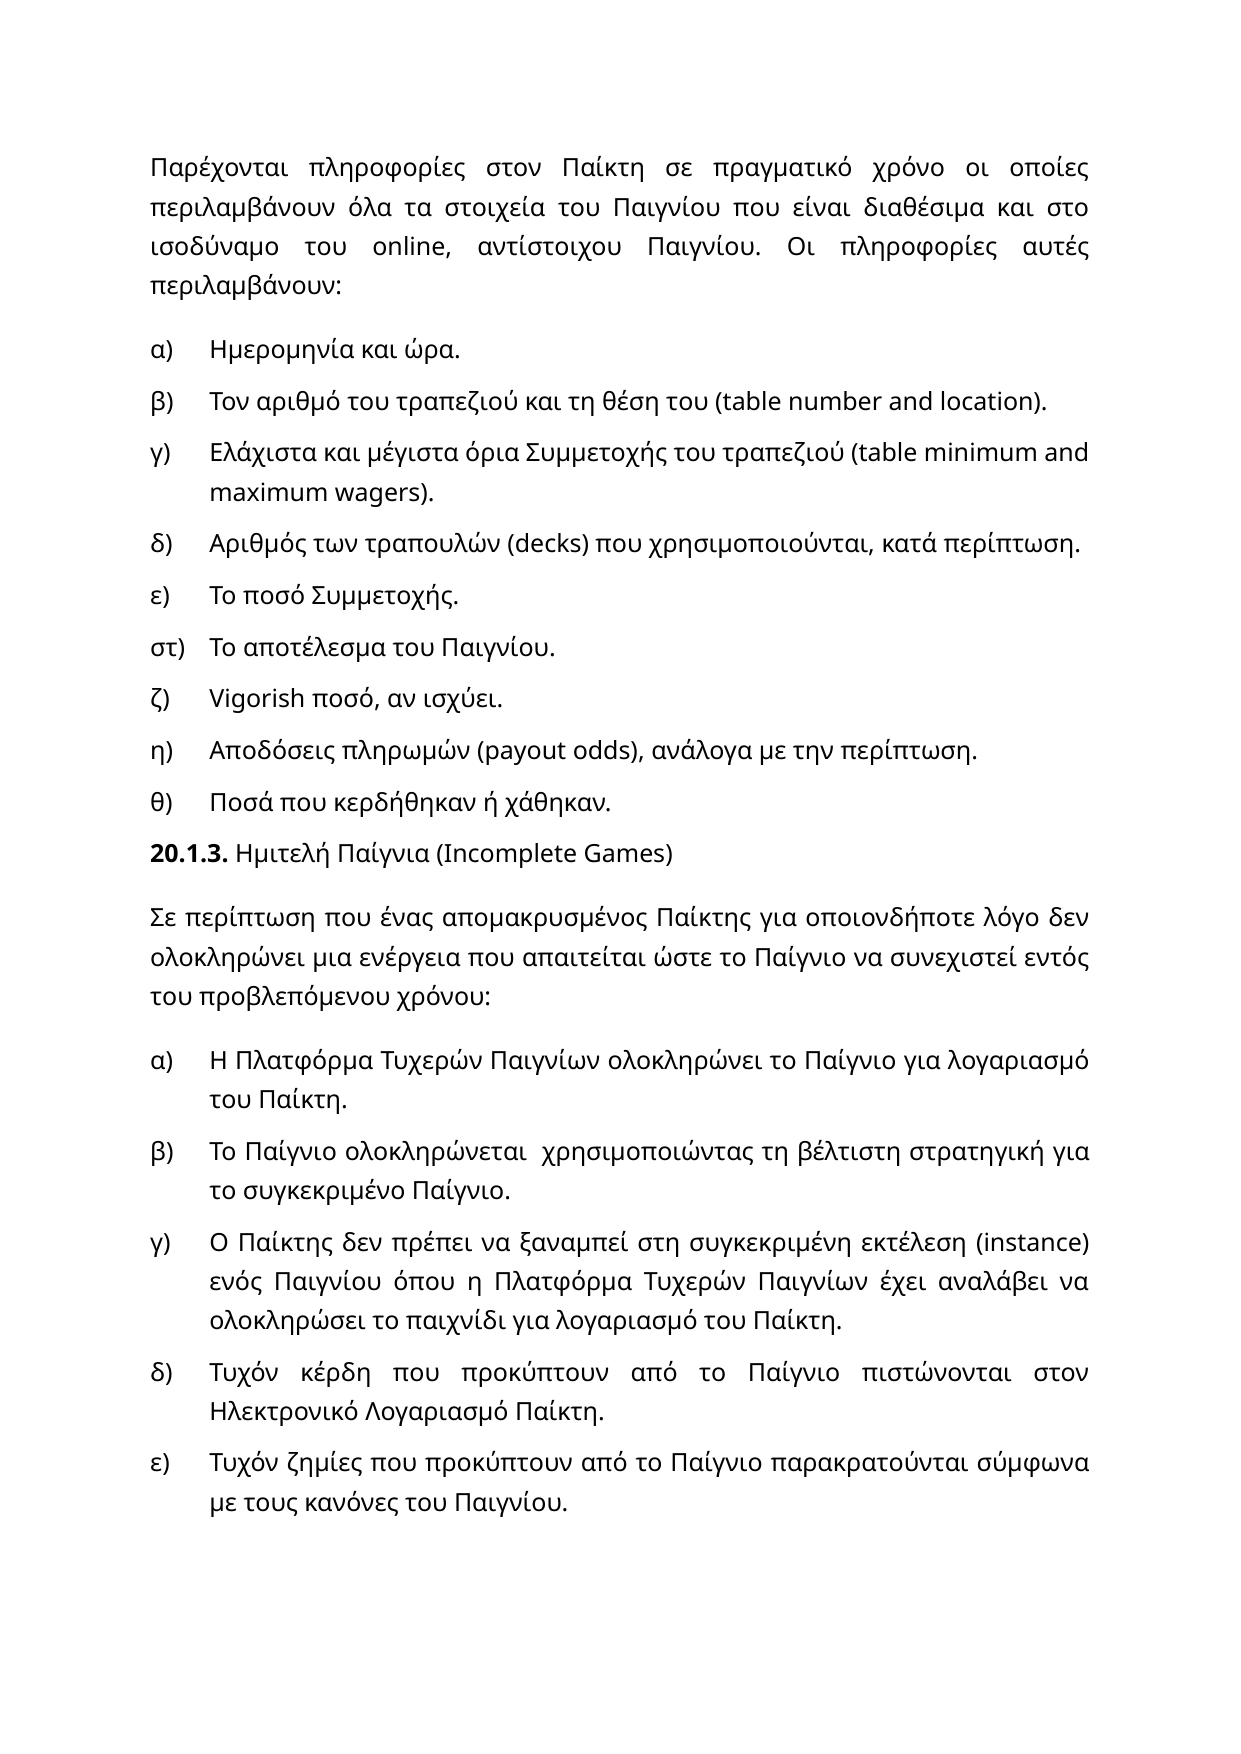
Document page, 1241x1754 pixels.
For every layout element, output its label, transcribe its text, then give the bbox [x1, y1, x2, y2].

text Παρέχονται πληροφορίες στον Παίκτη σε πραγματικό χρόνο οι οποίες περιλαμβάνουν όλα τα στοιχεία του Παιγνίου που είναι διαθέσιμα και στο ισοδύναμο του online, αντίστοιχου Παιγνίου. Οι πληροφορίες αυτές περιλαμβάνουν: [150, 150, 1090, 302]
list στ) Το αποτέλεσμα του Παιγνίου. [150, 629, 1090, 663]
text 20.1.3. Ημιτελή Παίγνια (Incomplete Games) [150, 836, 1090, 870]
list ε) Το ποσό Συμμετοχής. [150, 577, 1090, 612]
list β) Το Παίγνιο ολοκληρώνεται χρησιμοποιώντας τη βέλτιστη στρατηγική για το συγκεκριμένο Παίγνιο. [150, 1133, 1090, 1207]
list ζ) Vigorish ποσό, αν ισχύει. [150, 681, 1090, 715]
list α) Ημερομηνία και ώρα. [150, 332, 1090, 366]
list β) Τον αριθμό του τραπεζιού και τη θέση του (table number and location). [150, 383, 1090, 417]
list δ) Τυχόν κέρδη που προκύπτουν από το Παίγνιο πιστώνονται στον Ηλεκτρονικό Λογαριασμό Παίκτη. [150, 1354, 1090, 1427]
list δ) Αριθμός των τραπουλών (decks) που χρησιμοποιούνται, κατά περίπτωση. [150, 526, 1090, 560]
list γ) Ελάχιστα και μέγιστα όρια Συμμετοχής του τραπεζιού (table minimum and maximum wagers). [150, 435, 1090, 508]
list θ) Ποσά που κερδήθηκαν ή χάθηκαν. [150, 784, 1090, 818]
list α) Η Πλατφόρμα Τυχερών Παιγνίων ολοκληρώνει το Παίγνιο για λογαριασμό του Παίκτη. [150, 1042, 1090, 1116]
text Σε περίπτωση που ένας απομακρυσμένος Παίκτης για οποιονδήποτε λόγο δεν ολοκληρώνει μια ενέργεια που απαιτείται ώστε το Παίγνιο να συνεχιστεί εντός του προβλεπόμενου χρόνου: [150, 900, 1090, 1012]
list η) Αποδόσεις πληρωμών (payout odds), ανάλογα με την περίπτωση. [150, 732, 1090, 767]
list ε) Τυχόν ζημίες που προκύπτουν από το Παίγνιο παρακρατούνται σύμφωνα με τους κανόνες του Παιγνίου. [150, 1445, 1090, 1518]
list γ) Ο Παίκτης δεν πρέπει να ξαναμπεί στη συγκεκριμένη εκτέλεση (instance) ενός Παιγνίου όπου η Πλατφόρμα Τυχερών Παιγνίων έχει αναλάβει να ολοκληρώσει το παιχνίδι για λογαριασμό του Παίκτη. [150, 1224, 1090, 1337]
